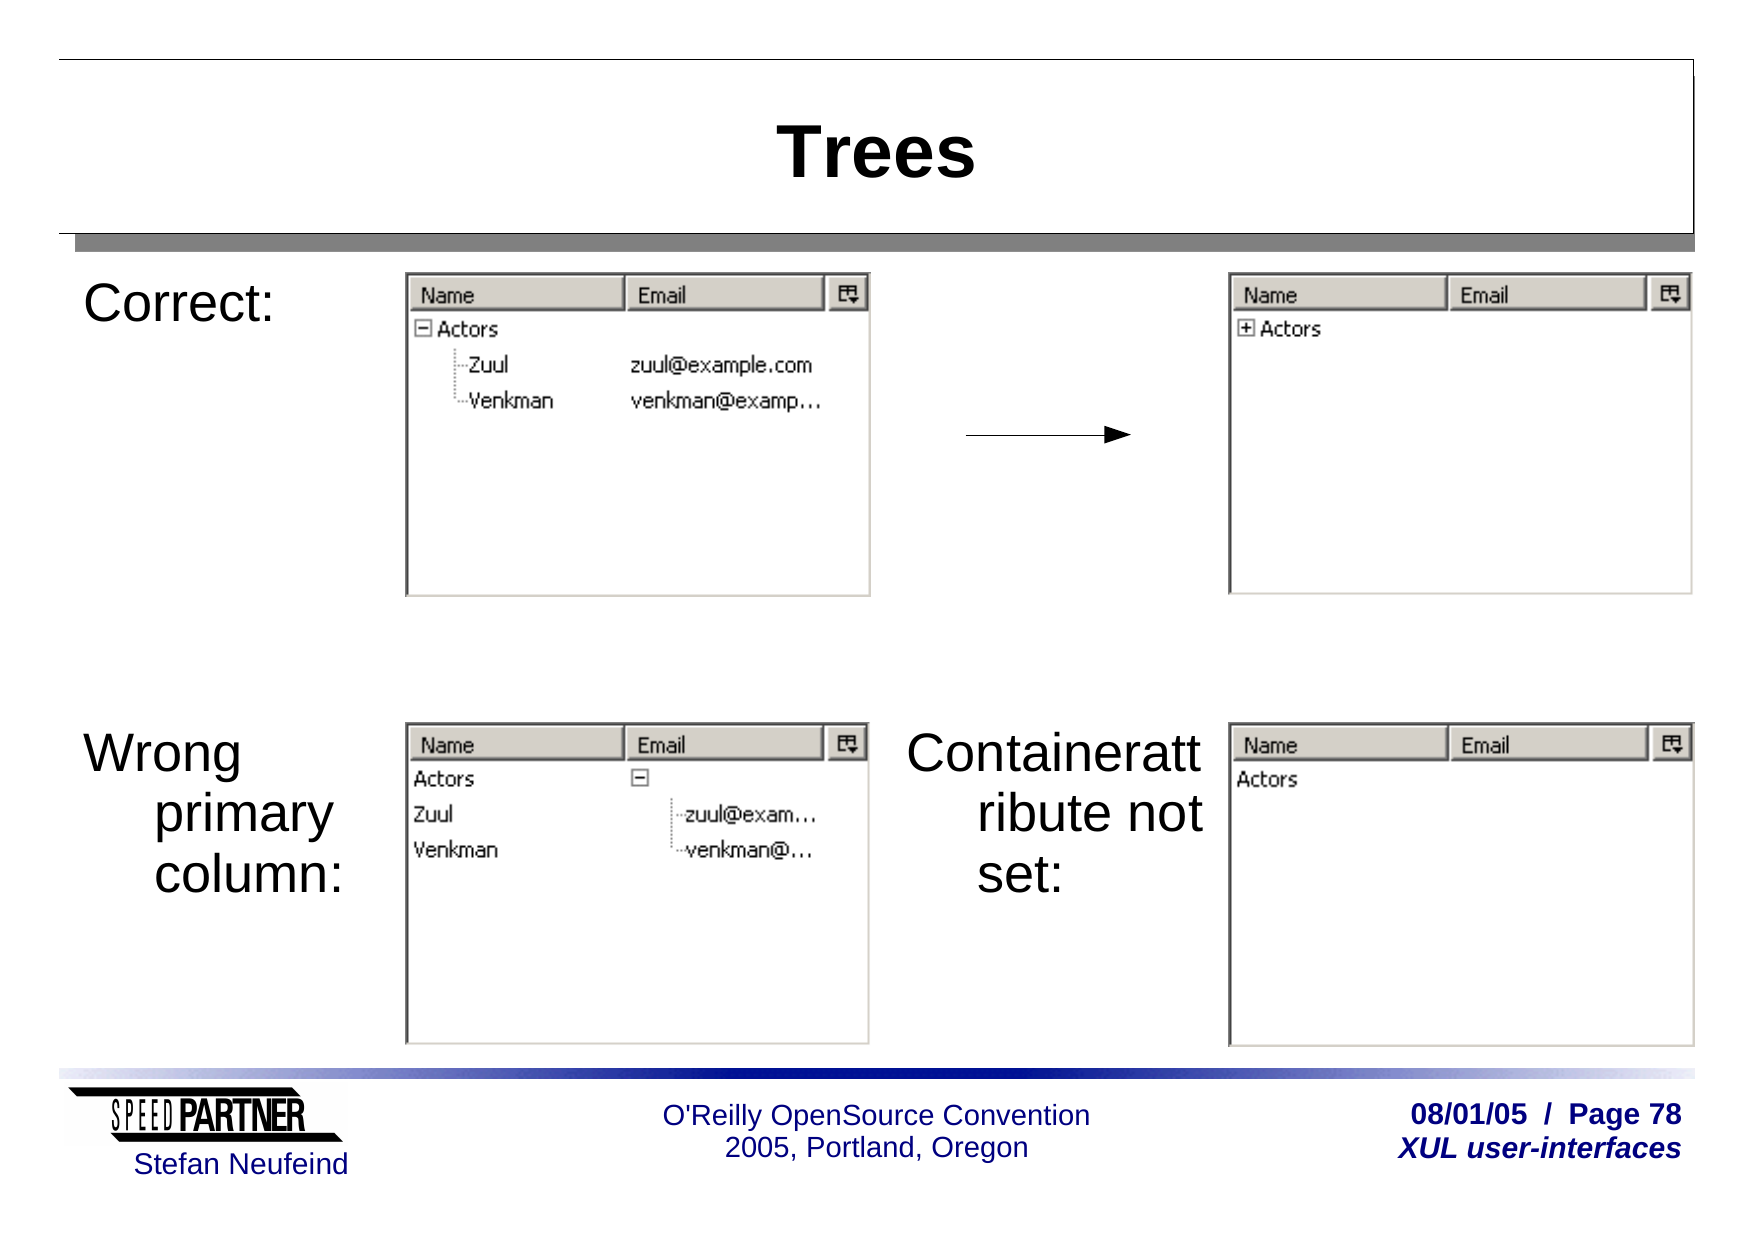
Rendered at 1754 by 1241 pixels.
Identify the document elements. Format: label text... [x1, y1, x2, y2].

picture [405, 272, 871, 598]
picture [64, 1082, 348, 1146]
title Trees [59, 59, 1695, 244]
list Wrong primary column: [71, 722, 396, 1054]
picture [59, 1068, 1695, 1079]
list Correct: [71, 272, 1695, 1055]
picture [1228, 272, 1695, 598]
picture [405, 722, 872, 1048]
list Containerattribute not set: [894, 722, 1219, 1054]
picture [1228, 722, 1695, 1048]
